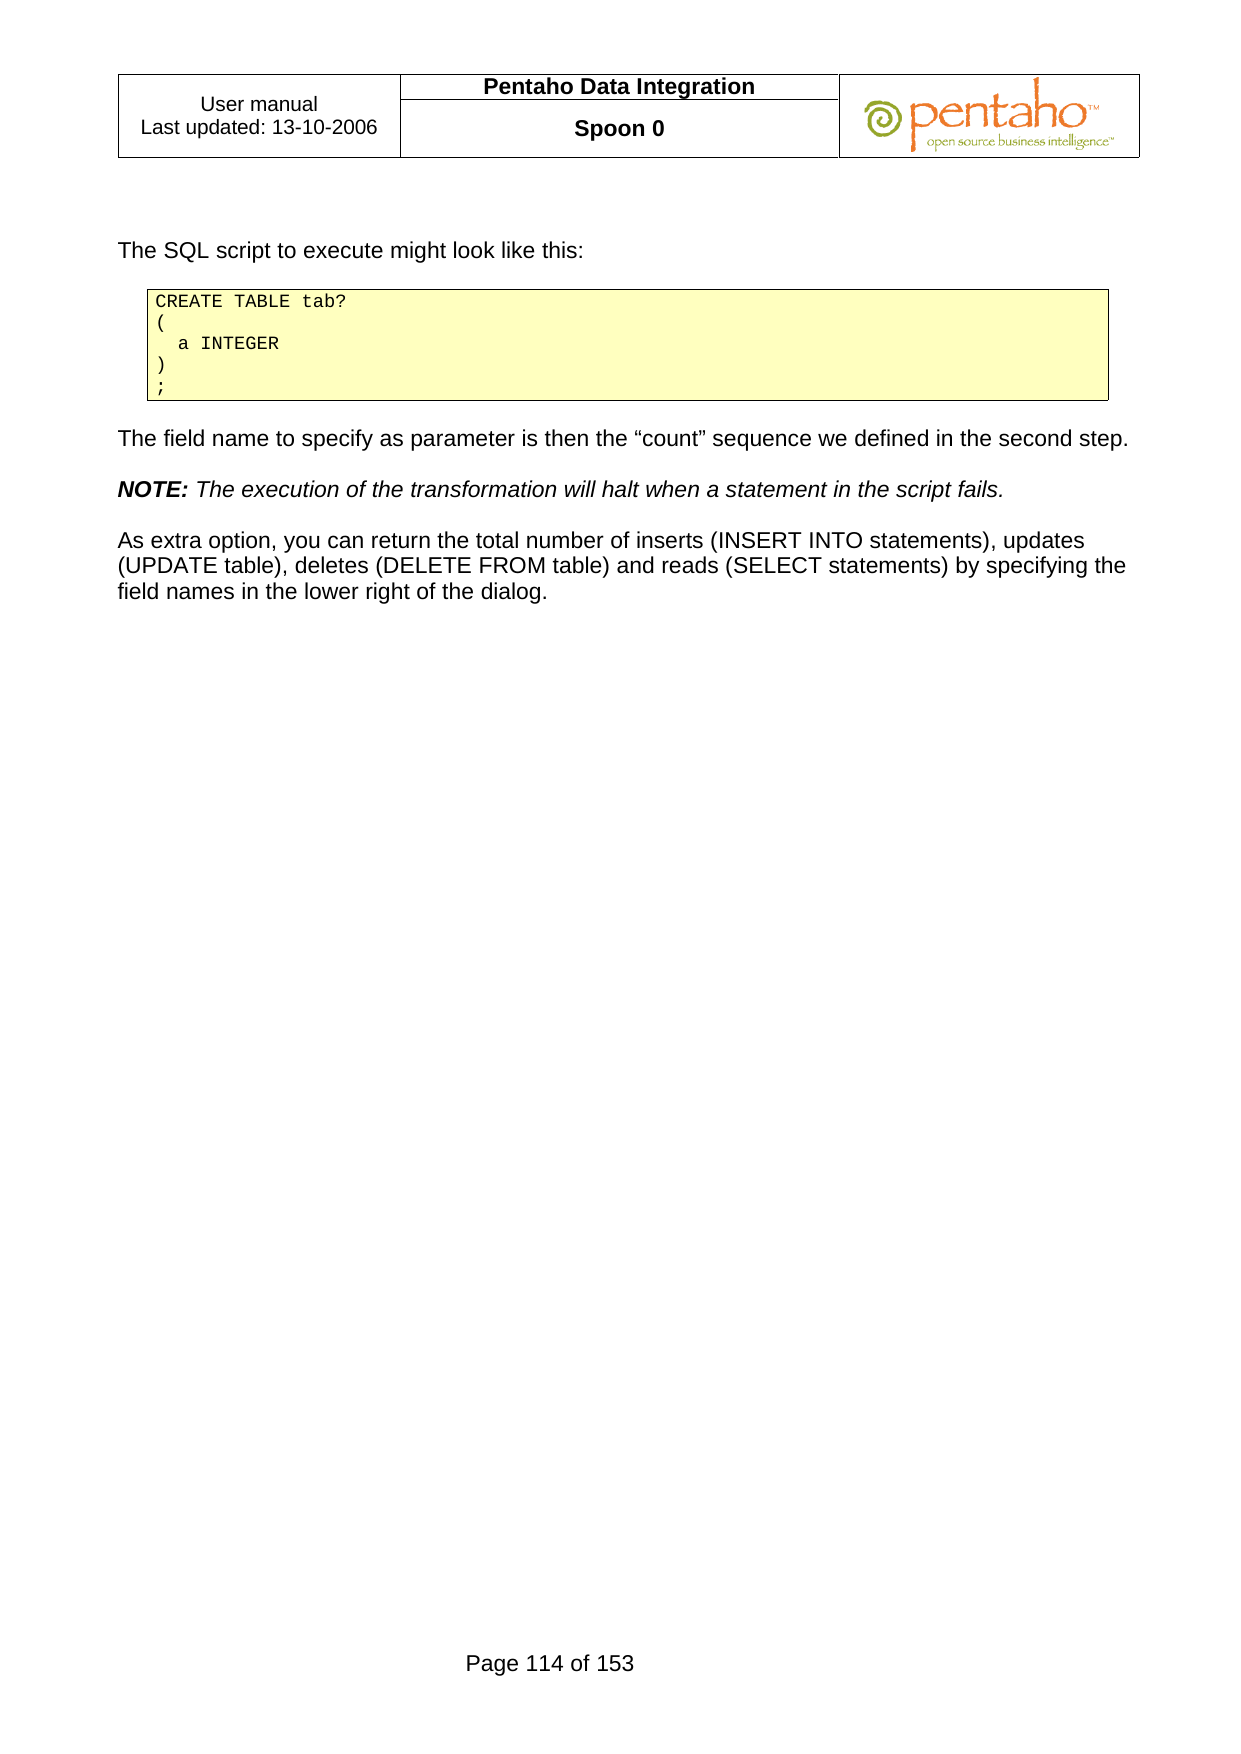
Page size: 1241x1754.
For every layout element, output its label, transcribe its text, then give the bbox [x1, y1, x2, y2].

text a INTEGER [148, 332, 1108, 353]
text ; [148, 374, 1108, 400]
text ) [148, 353, 1108, 374]
text The SQL script to execute might look like this: [117, 238, 1137, 264]
text CREATE TABLE tab? [148, 290, 1108, 311]
text ( [148, 311, 1108, 332]
text The field name to specify as parameter is then the “count” sequence we defined in the second step. [117, 426, 1137, 451]
text NOTE: The execution of the transformation will halt when a statement in the script fails. [117, 477, 1137, 502]
text As extra option, you can return the total number of inserts (INSERT INTO statements), updates (UPDATE table), deletes (DELETE FROM table) and reads (SELECT statements) by specifying the field names in the lower right of the dialog. [117, 528, 1137, 604]
